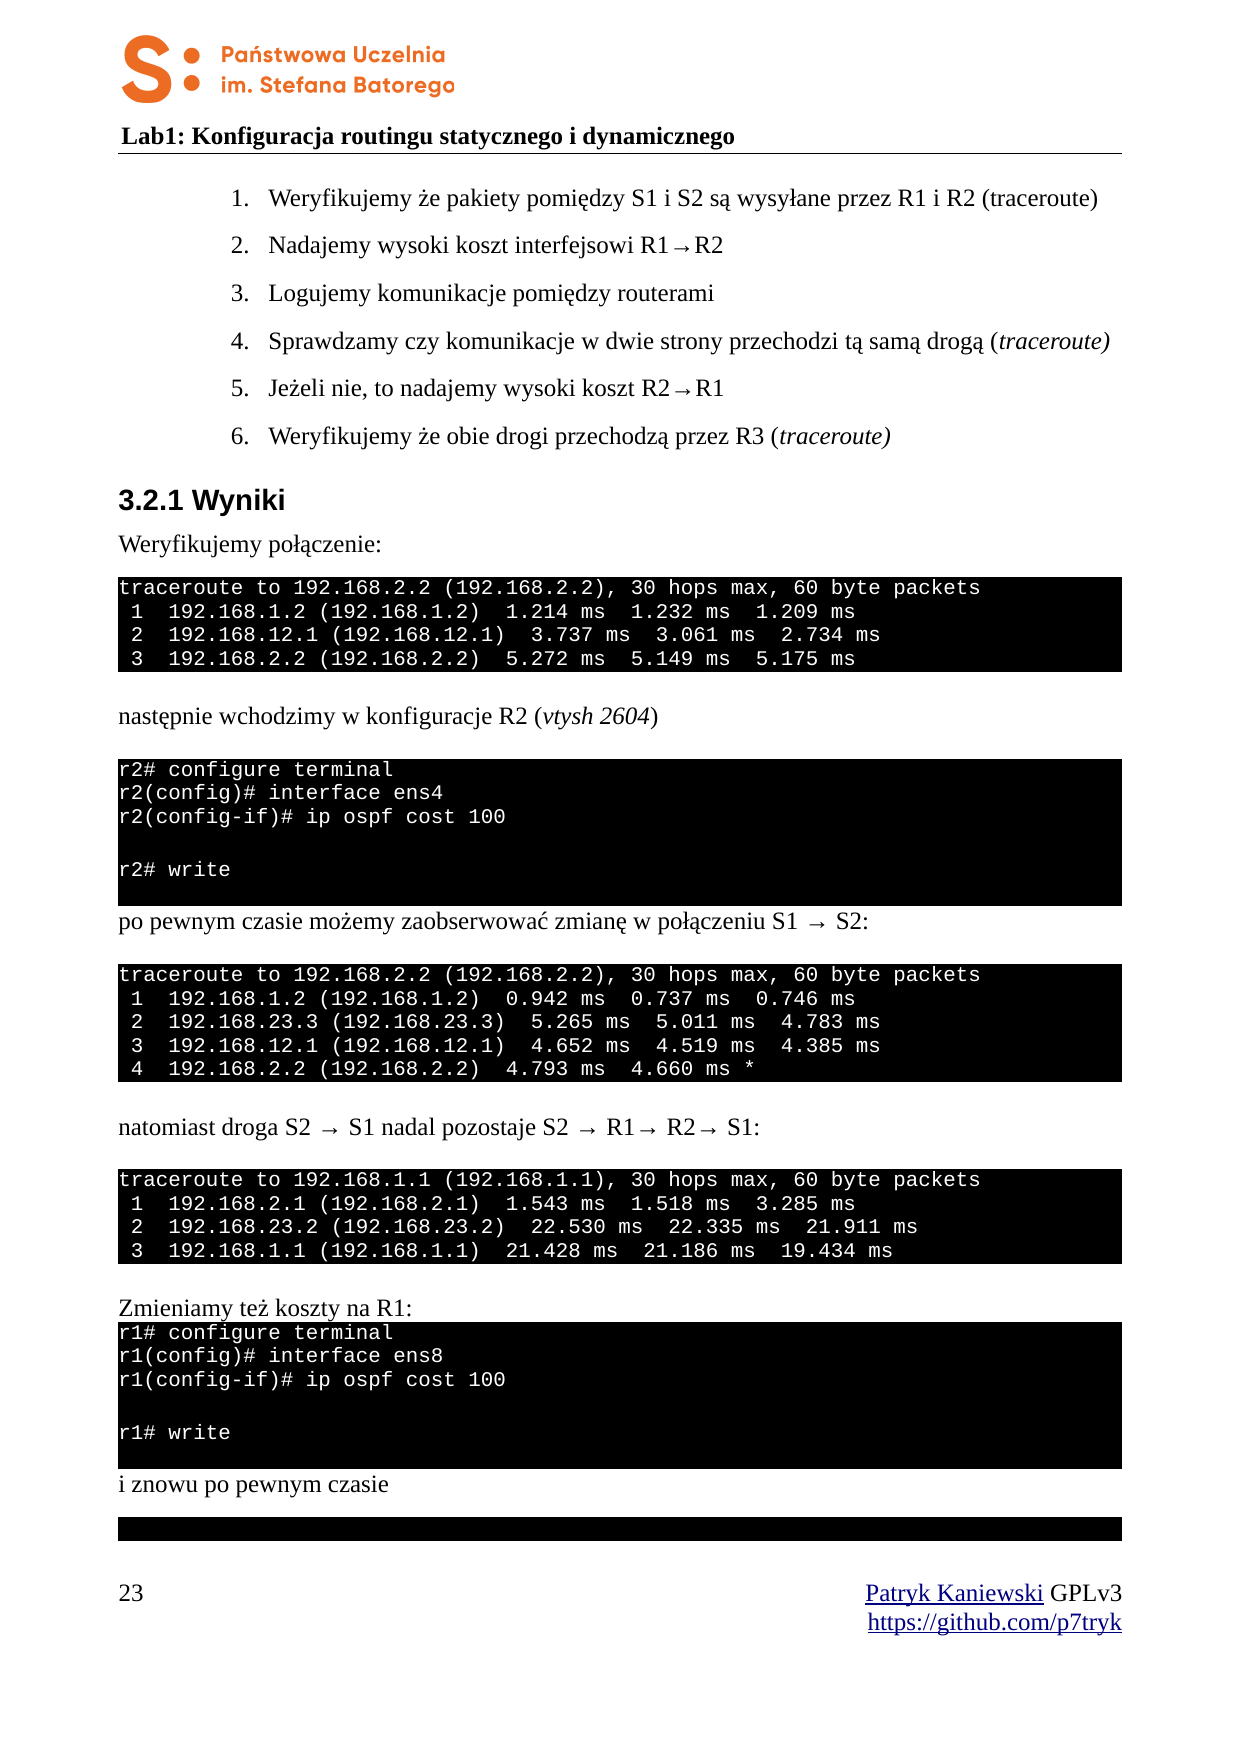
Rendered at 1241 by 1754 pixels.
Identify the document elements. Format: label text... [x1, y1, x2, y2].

text po pewnym czasie możemy zaobserwować zmianę w połączeniu S1 → S2: [118, 906, 1122, 935]
text następnie wchodzimy w konfiguracje R2 (vtysh 2604) [118, 701, 1122, 730]
picture [121, 35, 455, 103]
list Logujemy komunikacje pomiędzy routerami [231, 278, 1122, 307]
text 3 192.168.12.1 (192.168.12.1) 4.652 ms 4.519 ms 4.385 ms [118, 1035, 1122, 1058]
text natomiast droga S2 → S1 nadal pozostaje S2 → R1→ R2→ S1: [118, 1112, 1122, 1140]
text r1(config)# interface ens8 [118, 1346, 1122, 1369]
text 1 192.168.1.2 (192.168.1.2) 0.942 ms 0.737 ms 0.746 ms [118, 987, 1122, 1011]
list Weryfikujemy że obie drogi przechodzą przez R3 (traceroute) [231, 421, 1122, 450]
text i znowu po pewnym czasie [118, 1469, 1122, 1498]
text 3 192.168.2.2 (192.168.2.2) 5.272 ms 5.149 ms 5.175 ms [118, 648, 1122, 672]
subtitle 3.2.1 Wyniki [118, 483, 1122, 517]
text 3 192.168.1.1 (192.168.1.1) 21.428 ms 21.186 ms 19.434 ms [118, 1240, 1122, 1264]
text traceroute to 192.168.2.2 (192.168.2.2), 30 hops max, 60 byte packets [118, 964, 1122, 987]
text r2# configure terminal [118, 759, 1122, 782]
text Zmieniamy też koszty na R1: [118, 1293, 1122, 1322]
text 2 192.168.23.3 (192.168.23.3) 5.265 ms 5.011 ms 4.783 ms [118, 1011, 1122, 1035]
text 1 192.168.1.2 (192.168.1.2) 1.214 ms 1.232 ms 1.209 ms [118, 601, 1122, 624]
list Sprawdzamy czy komunikacje w dwie strony przechodzi tą samą drogą (traceroute) [231, 326, 1122, 354]
text r1# write [118, 1422, 1122, 1446]
text r2(config)# interface ens4 [118, 782, 1122, 806]
text 2 192.168.12.1 (192.168.12.1) 3.737 ms 3.061 ms 2.734 ms [118, 624, 1122, 648]
text r1# configure terminal [118, 1322, 1122, 1346]
list Jeżeli nie, to nadajemy wysoki koszt R2→R1 [231, 373, 1122, 402]
text 4 192.168.2.2 (192.168.2.2) 4.793 ms 4.660 ms * [118, 1058, 1122, 1082]
list Nadajemy wysoki koszt interfejsowi R1→R2 [231, 231, 1122, 259]
text 1 192.168.2.1 (192.168.2.1) 1.543 ms 1.518 ms 3.285 ms [118, 1193, 1122, 1216]
text Weryfikujemy połączenie: [118, 529, 1122, 558]
text 2 192.168.23.2 (192.168.23.2) 22.530 ms 22.335 ms 21.911 ms [118, 1216, 1122, 1240]
text traceroute to 192.168.1.1 (192.168.1.1), 30 hops max, 60 byte packets [118, 1169, 1122, 1193]
list Weryfikujemy że pakiety pomiędzy S1 i S2 są wysyłane przez R1 i R2 (traceroute) [231, 183, 1122, 212]
text r1(config-if)# ip ospf cost 100 [118, 1369, 1122, 1393]
text traceroute to 192.168.2.2 (192.168.2.2), 30 hops max, 60 byte packets [118, 577, 1122, 601]
text r2# write [118, 859, 1122, 883]
text r2(config-if)# ip ospf cost 100 [118, 806, 1122, 829]
